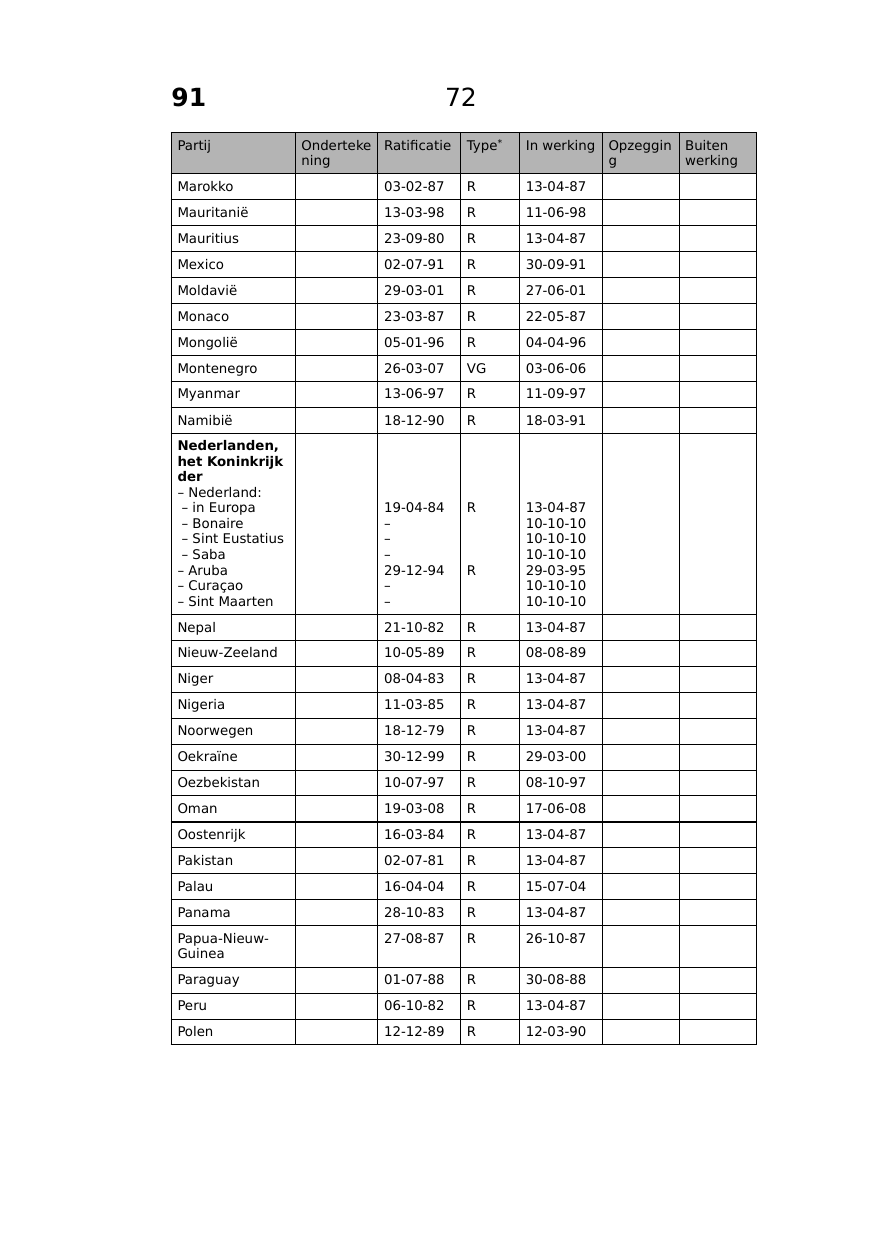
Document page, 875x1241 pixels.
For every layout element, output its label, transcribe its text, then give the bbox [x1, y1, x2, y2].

table_cell [603, 968, 679, 992]
table_cell [603, 501, 679, 516]
table_cell 29-12-94 [378, 563, 460, 578]
table_cell R [461, 848, 519, 873]
table_cell 05-01-96 [378, 330, 460, 355]
table_cell [680, 667, 756, 692]
table_cell [603, 356, 679, 381]
table_cell [603, 796, 679, 821]
table_cell [296, 174, 377, 199]
table_cell Niger [172, 667, 295, 692]
table_cell [680, 823, 756, 847]
table_header Opzegging [603, 133, 679, 173]
table_cell – Curaçao [172, 578, 295, 594]
table_cell Nederlanden, het Koninkrijk der [172, 434, 295, 485]
table_cell Polen [172, 1020, 295, 1044]
table_cell Marokko [172, 174, 295, 199]
table_cell 30-08-88 [520, 968, 602, 992]
table_cell 23-09-80 [378, 226, 460, 251]
table_cell [680, 771, 756, 795]
table_cell [603, 848, 679, 873]
table_cell 18-12-90 [378, 408, 460, 433]
table_cell R [461, 226, 519, 251]
table_cell [680, 745, 756, 769]
table_cell [461, 578, 519, 594]
table_cell R [461, 330, 519, 355]
table_cell [680, 926, 756, 967]
table_cell 12-03-90 [520, 1020, 602, 1044]
table_cell [603, 330, 679, 355]
table_cell 29-03-00 [520, 745, 602, 769]
table_cell 13-04-87 [520, 900, 602, 925]
table_header Type* [461, 133, 519, 173]
table_cell [296, 408, 377, 433]
table_cell 13-04-87 [520, 174, 602, 199]
table_cell 18-12-79 [378, 719, 460, 743]
table_cell [603, 641, 679, 666]
table_cell Nigeria [172, 693, 295, 718]
table_cell [603, 434, 679, 485]
table_cell [680, 796, 756, 821]
table_cell R [461, 615, 519, 640]
table_cell Nieuw-Zeeland [172, 641, 295, 666]
table_cell Oostenrijk [172, 823, 295, 847]
table_cell [680, 615, 756, 640]
table_cell Pakistan [172, 848, 295, 873]
table_cell [296, 994, 377, 1018]
table_cell [296, 719, 377, 743]
table_cell 01-07-88 [378, 968, 460, 992]
table_cell 02-07-81 [378, 848, 460, 873]
table_cell [680, 719, 756, 743]
table_cell R [461, 771, 519, 795]
table_cell Mauritius [172, 226, 295, 251]
table_cell [296, 304, 377, 329]
table_cell Oezbekistan [172, 771, 295, 795]
table_cell [603, 485, 679, 501]
table_cell [603, 594, 679, 614]
table_cell R [461, 900, 519, 925]
table_cell – in Europa [172, 501, 295, 516]
table_cell – Sint Eustatius [172, 532, 295, 547]
table_cell Palau [172, 874, 295, 899]
table_header Ratificatie [378, 133, 460, 173]
table_cell 11-09-97 [520, 382, 602, 407]
table_cell 30-12-99 [378, 745, 460, 769]
table_cell [603, 382, 679, 407]
table_cell [296, 516, 377, 532]
table_cell [680, 485, 756, 501]
table_cell [680, 252, 756, 277]
table_cell [680, 641, 756, 666]
table_cell [603, 771, 679, 795]
table_cell [680, 874, 756, 899]
table_cell Namibië [172, 408, 295, 433]
table_cell [296, 900, 377, 925]
table_cell [603, 516, 679, 532]
table_cell Oman [172, 796, 295, 821]
table_cell [680, 693, 756, 718]
table_cell R [461, 823, 519, 847]
table_cell 13-04-87 [520, 848, 602, 873]
table_cell R [461, 501, 519, 516]
table_cell R [461, 667, 519, 692]
table_cell [680, 408, 756, 433]
table_cell R [461, 926, 519, 967]
table_cell [603, 252, 679, 277]
table_cell [680, 304, 756, 329]
table_cell 22-05-87 [520, 304, 602, 329]
table_cell [680, 501, 756, 516]
table_cell [296, 594, 377, 614]
table_cell [296, 578, 377, 594]
table_cell [603, 994, 679, 1018]
table_cell [680, 547, 756, 563]
table_cell [680, 968, 756, 992]
table_cell [603, 615, 679, 640]
table_header Ondertekening [296, 133, 377, 173]
table_cell [680, 516, 756, 532]
table_cell [603, 563, 679, 578]
table_header Partij [172, 133, 295, 173]
table_cell Mauritanië [172, 200, 295, 225]
table_cell [296, 563, 377, 578]
table_cell Nepal [172, 615, 295, 640]
table_cell – [378, 578, 460, 594]
table_cell 08-04-83 [378, 667, 460, 692]
table_cell [296, 745, 377, 769]
table_cell – [378, 594, 460, 614]
table_cell 11-06-98 [520, 200, 602, 225]
table_cell 04-04-96 [520, 330, 602, 355]
table_cell 10-10-10 [520, 578, 602, 594]
table_cell 13-04-87 [520, 667, 602, 692]
table_cell [520, 485, 602, 501]
table_header In werking [520, 133, 602, 173]
table_cell 29-03-01 [378, 278, 460, 303]
table_cell R [461, 200, 519, 225]
table_header Buiten werking [680, 133, 756, 173]
table_cell [603, 174, 679, 199]
table_cell 06-10-82 [378, 994, 460, 1018]
table_cell – [378, 532, 460, 547]
table_cell [603, 719, 679, 743]
table_cell [461, 532, 519, 547]
table_cell Moldavië [172, 278, 295, 303]
table_cell [461, 434, 519, 485]
table_cell 03-02-87 [378, 174, 460, 199]
table_cell – [378, 547, 460, 563]
table_cell Peru [172, 994, 295, 1018]
table_cell 13-03-98 [378, 200, 460, 225]
table_cell 10-10-10 [520, 547, 602, 563]
table_cell [296, 547, 377, 563]
table_cell [603, 693, 679, 718]
table_cell 13-04-87 [520, 226, 602, 251]
table_cell [680, 532, 756, 547]
table_cell [296, 485, 377, 501]
table_cell [296, 968, 377, 992]
table_cell Noorwegen [172, 719, 295, 743]
table_cell R [461, 796, 519, 821]
table_cell [603, 278, 679, 303]
table_cell 19-03-08 [378, 796, 460, 821]
table_cell [296, 771, 377, 795]
table_cell [296, 278, 377, 303]
table_cell 10-10-10 [520, 594, 602, 614]
table_cell R [461, 408, 519, 433]
table_cell [296, 641, 377, 666]
table_cell VG [461, 356, 519, 381]
table_cell – Aruba [172, 563, 295, 578]
table_cell R [461, 994, 519, 1018]
table_cell – Nederland: [172, 485, 295, 501]
table_cell R [461, 1020, 519, 1044]
table_cell [296, 434, 377, 485]
table_cell – [378, 516, 460, 532]
table_cell 13-04-87 [520, 501, 602, 516]
table_cell [680, 563, 756, 578]
table_cell – Saba [172, 547, 295, 563]
table_cell [603, 745, 679, 769]
table_cell 10-07-97 [378, 771, 460, 795]
table_cell 16-03-84 [378, 823, 460, 847]
table_cell [296, 252, 377, 277]
table_cell 08-10-97 [520, 771, 602, 795]
table_cell 08-08-89 [520, 641, 602, 666]
table_cell 13-06-97 [378, 382, 460, 407]
table_cell [680, 594, 756, 614]
table_cell [680, 226, 756, 251]
table_cell 26-03-07 [378, 356, 460, 381]
table_cell [296, 615, 377, 640]
table_cell [680, 200, 756, 225]
table_cell [603, 532, 679, 547]
table_cell [296, 200, 377, 225]
table_cell R [461, 382, 519, 407]
table_cell [296, 848, 377, 873]
table_cell [680, 382, 756, 407]
table_cell 03-06-06 [520, 356, 602, 381]
table_cell Mexico [172, 252, 295, 277]
table_cell [296, 501, 377, 516]
table_cell [680, 994, 756, 1018]
table_cell 26-10-87 [520, 926, 602, 967]
table_cell [680, 330, 756, 355]
table_cell [461, 547, 519, 563]
table_cell [296, 693, 377, 718]
table_cell 02-07-91 [378, 252, 460, 277]
table_cell R [461, 278, 519, 303]
table_cell [680, 278, 756, 303]
table_cell R [461, 304, 519, 329]
table_cell 29-03-95 [520, 563, 602, 578]
table_cell R [461, 641, 519, 666]
table_cell [296, 874, 377, 899]
table_cell [603, 547, 679, 563]
table_cell [603, 200, 679, 225]
table_cell Papua-Nieuw-Guinea [172, 926, 295, 967]
table_cell R [461, 719, 519, 743]
table_cell R [461, 174, 519, 199]
table_cell 10-10-10 [520, 532, 602, 547]
table_cell 12-12-89 [378, 1020, 460, 1044]
table_cell [296, 330, 377, 355]
table_cell 13-04-87 [520, 719, 602, 743]
table_cell Paraguay [172, 968, 295, 992]
table_cell [296, 667, 377, 692]
table_cell R [461, 968, 519, 992]
table_cell 27-08-87 [378, 926, 460, 967]
table_cell 13-04-87 [520, 823, 602, 847]
table_cell [461, 516, 519, 532]
table_cell R [461, 874, 519, 899]
table_cell 11-03-85 [378, 693, 460, 718]
table_cell [603, 667, 679, 692]
table_cell 21-10-82 [378, 615, 460, 640]
table_cell [461, 485, 519, 501]
table_cell 13-04-87 [520, 994, 602, 1018]
table_cell R [461, 693, 519, 718]
table_cell [603, 304, 679, 329]
table_cell [603, 226, 679, 251]
table_cell R [461, 563, 519, 578]
table_cell 23-03-87 [378, 304, 460, 329]
table_cell Panama [172, 900, 295, 925]
table_cell [603, 1020, 679, 1044]
table_cell 10-05-89 [378, 641, 460, 666]
table_cell – Sint Maarten [172, 594, 295, 614]
table_cell [296, 532, 377, 547]
table_cell [603, 926, 679, 967]
table_cell Myanmar [172, 382, 295, 407]
table_cell [296, 356, 377, 381]
table_cell [603, 874, 679, 899]
table_cell 17-06-08 [520, 796, 602, 821]
table_cell 30-09-91 [520, 252, 602, 277]
table_cell [461, 594, 519, 614]
table_cell [296, 823, 377, 847]
table_cell 13-04-87 [520, 693, 602, 718]
table_cell R [461, 252, 519, 277]
table_cell [680, 578, 756, 594]
table_cell [378, 485, 460, 501]
table_cell [680, 1020, 756, 1044]
table_cell [296, 926, 377, 967]
table_cell 16-04-04 [378, 874, 460, 899]
table_cell Oekraïne [172, 745, 295, 769]
table_cell – Bonaire [172, 516, 295, 532]
table_cell Mongolië [172, 330, 295, 355]
table_cell [603, 408, 679, 433]
table_cell [296, 796, 377, 821]
table_cell Monaco [172, 304, 295, 329]
table_cell [680, 434, 756, 485]
table_cell [603, 900, 679, 925]
table_cell 18-03-91 [520, 408, 602, 433]
table_cell [296, 1020, 377, 1044]
table_cell 10-10-10 [520, 516, 602, 532]
table_cell 13-04-87 [520, 615, 602, 640]
table_cell [296, 382, 377, 407]
table_cell [520, 434, 602, 485]
table_cell R [461, 745, 519, 769]
table_cell [680, 900, 756, 925]
table_cell 27-06-01 [520, 278, 602, 303]
table_cell 19-04-84 [378, 501, 460, 516]
table_cell [296, 226, 377, 251]
table_cell [603, 823, 679, 847]
table_cell [680, 356, 756, 381]
table_cell Montenegro [172, 356, 295, 381]
table_cell [680, 848, 756, 873]
table_cell [378, 434, 460, 485]
table_cell 15-07-04 [520, 874, 602, 899]
table_cell [603, 578, 679, 594]
table_cell [680, 174, 756, 199]
table_cell 28-10-83 [378, 900, 460, 925]
